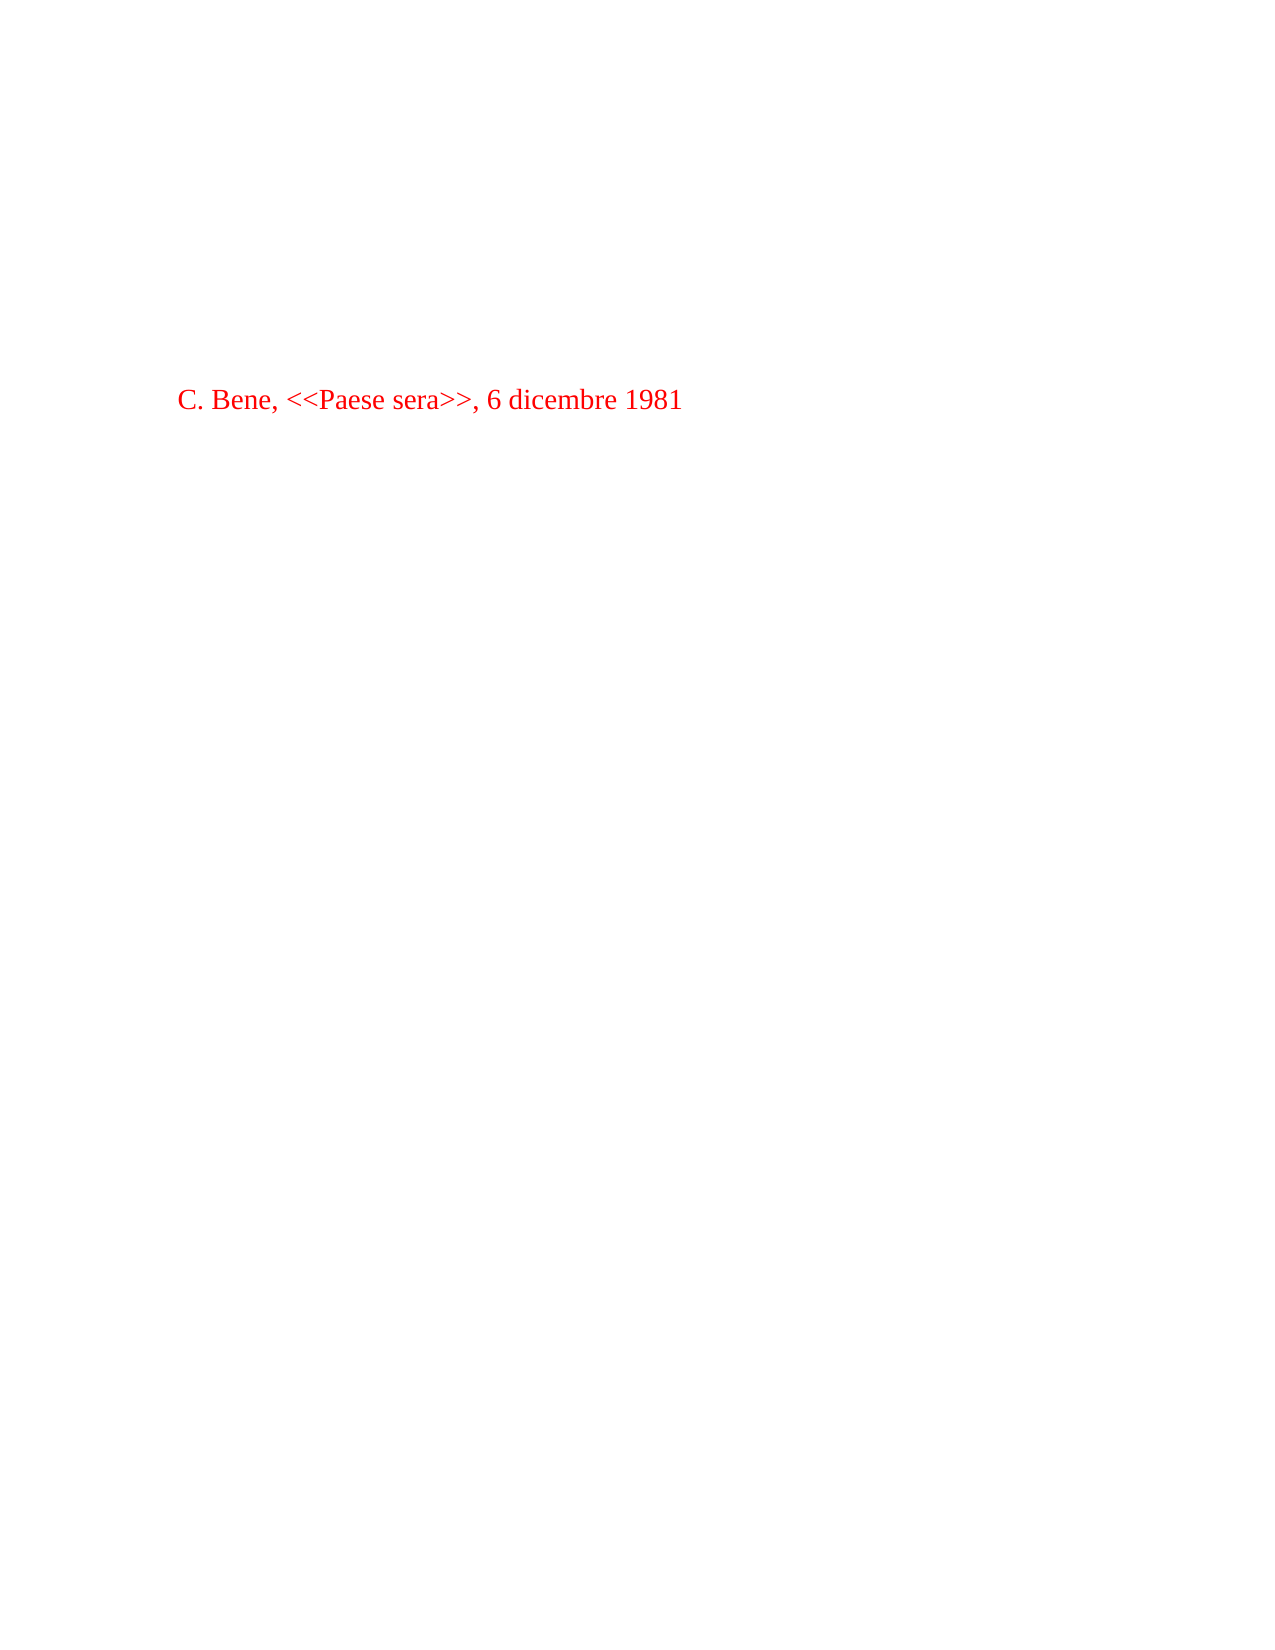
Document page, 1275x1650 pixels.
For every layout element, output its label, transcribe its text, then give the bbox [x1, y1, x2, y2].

text C. Bene, <<Paese sera>>, 6 dicembre 1981 [177, 382, 1152, 416]
